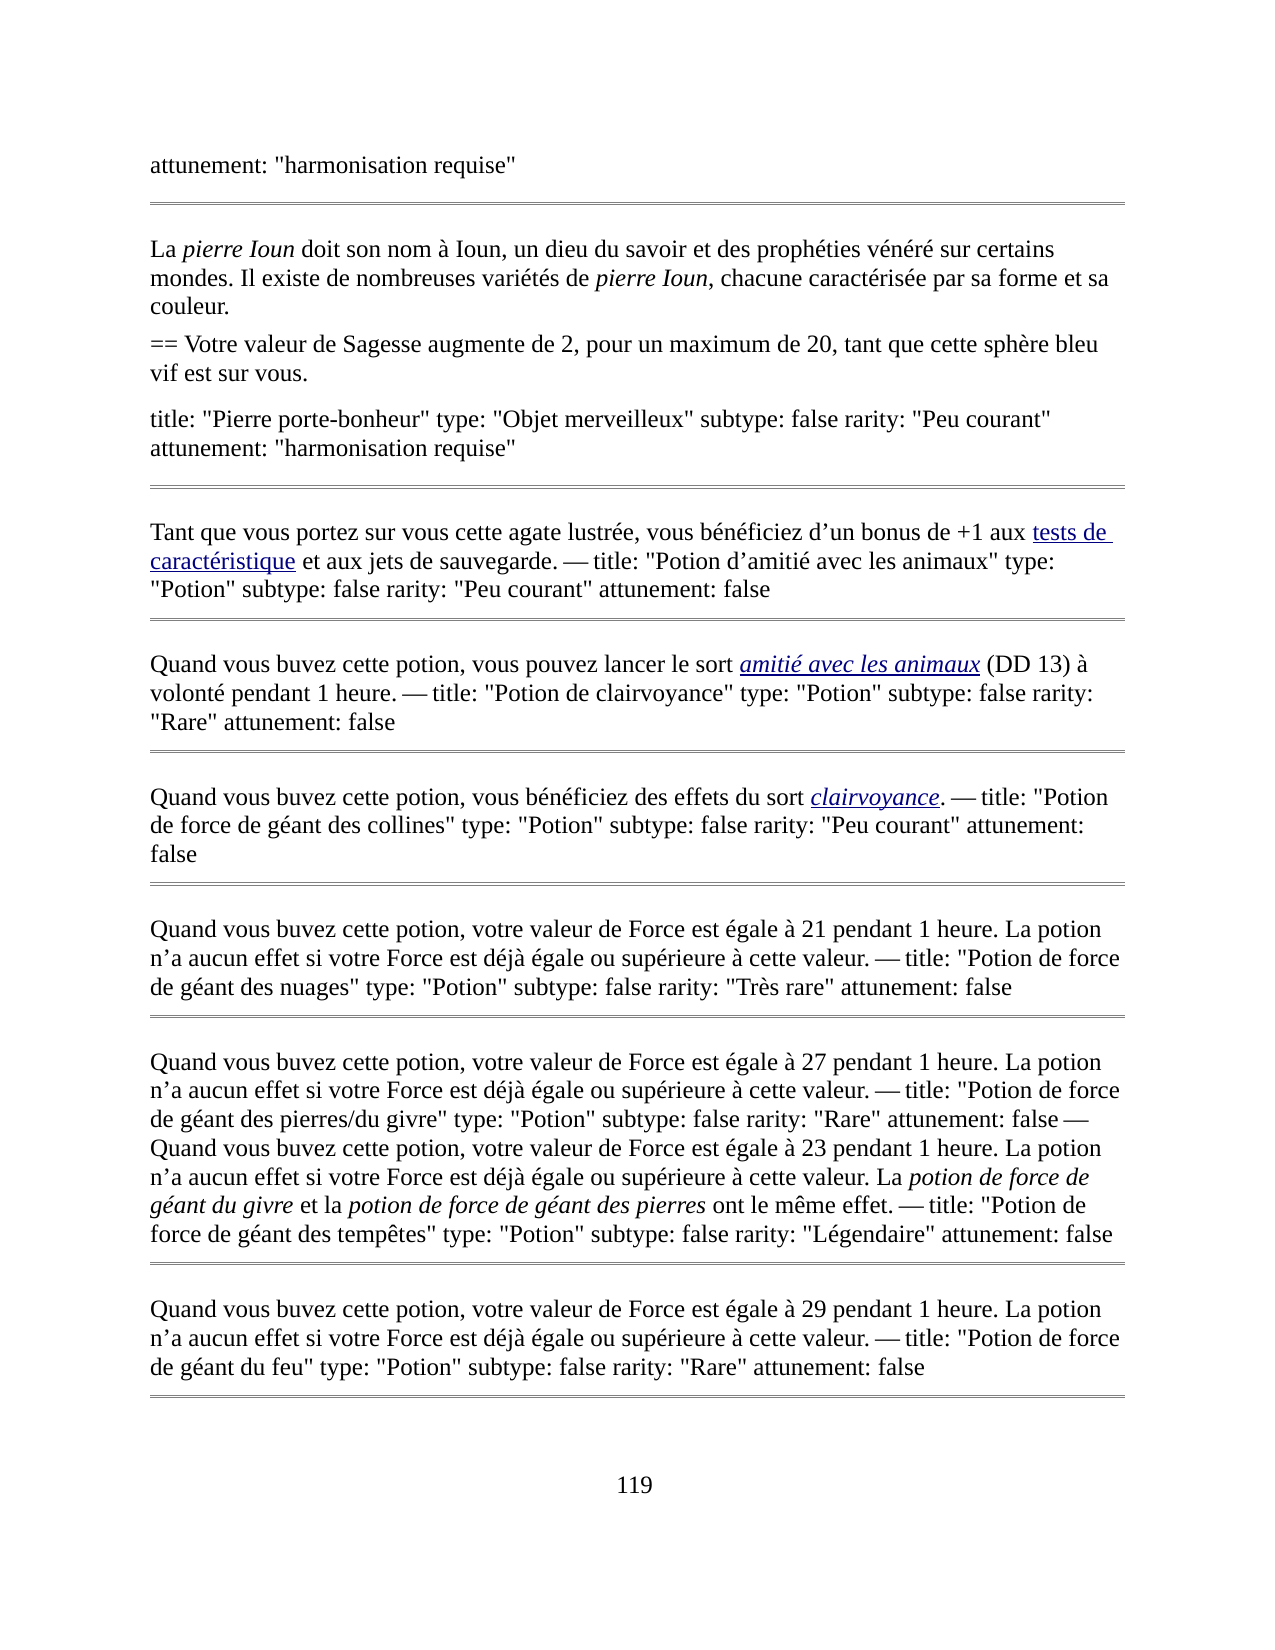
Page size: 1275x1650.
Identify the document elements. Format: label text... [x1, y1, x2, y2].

text title: "Pierre porte-bonheur" type: "Objet merveilleux" subtype: false rarity: "Peu courant" attunement: "harmonisation requise" [150, 404, 1125, 462]
text attunement: "harmonisation requise" [150, 150, 1125, 179]
text Tant que vous portez sur vous cette agate lustrée, vous bénéficiez d’un bonus de +1 aux tests de caractéristique et aux jets de sauvegarde. — title: "Potion d’amitié avec les animaux" type: "Potion" subtype: false rarity: "Peu courant" attunement: false [150, 517, 1125, 603]
text Quand vous buvez cette potion, vous pouvez lancer le sort amitié avec les animaux (DD 13) à volonté pendant 1 heure. — title: "Potion de clairvoyance" type: "Potion" subtype: false rarity: "Rare" attunement: false [150, 649, 1125, 736]
text La pierre Ioun doit son nom à Ioun, un dieu du savoir et des prophéties vénéré sur certains mondes. Il existe de nombreuses variétés de pierre Ioun, chacune caractérisée par sa forme et sa couleur. [150, 234, 1125, 320]
text Quand vous buvez cette potion, votre valeur de Force est égale à 21 pendant 1 heure. La potion n’a aucun effet si votre Force est déjà égale ou supérieure à cette valeur. — title: "Potion de force de géant des nuages" type: "Potion" subtype: false rarity: "Très rare" attunement: false [150, 914, 1125, 1001]
text == Votre valeur de Sagesse augmente de 2, pour un maximum de 20, tant que cette sphère bleu vif est sur vous. [150, 329, 1125, 387]
text Quand vous buvez cette potion, votre valeur de Force est égale à 27 pendant 1 heure. La potion n’a aucun effet si votre Force est déjà égale ou supérieure à cette valeur. — title: "Potion de force de géant des pierres/du givre" type: "Potion" subtype: false rarity: "Rare" attunement: false — Quand vous buvez cette potion, votre valeur de Force est égale à 23 pendant 1 heure. La potion n’a aucun effet si votre Force est déjà égale ou supérieure à cette valeur. La potion de force de géant du givre et la potion de force de géant des pierres ont le même effet. — title: "Potion de force de géant des tempêtes" type: "Potion" subtype: false rarity: "Légendaire" attunement: false [150, 1047, 1125, 1248]
text Quand vous buvez cette potion, vous bénéficiez des effets du sort clairvoyance. — title: "Potion de force de géant des collines" type: "Potion" subtype: false rarity: "Peu courant" attunement: false [150, 782, 1125, 868]
text Quand vous buvez cette potion, votre valeur de Force est égale à 29 pendant 1 heure. La potion n’a aucun effet si votre Force est déjà égale ou supérieure à cette valeur. — title: "Potion de force de géant du feu" type: "Potion" subtype: false rarity: "Rare" attunement: false [150, 1294, 1125, 1380]
